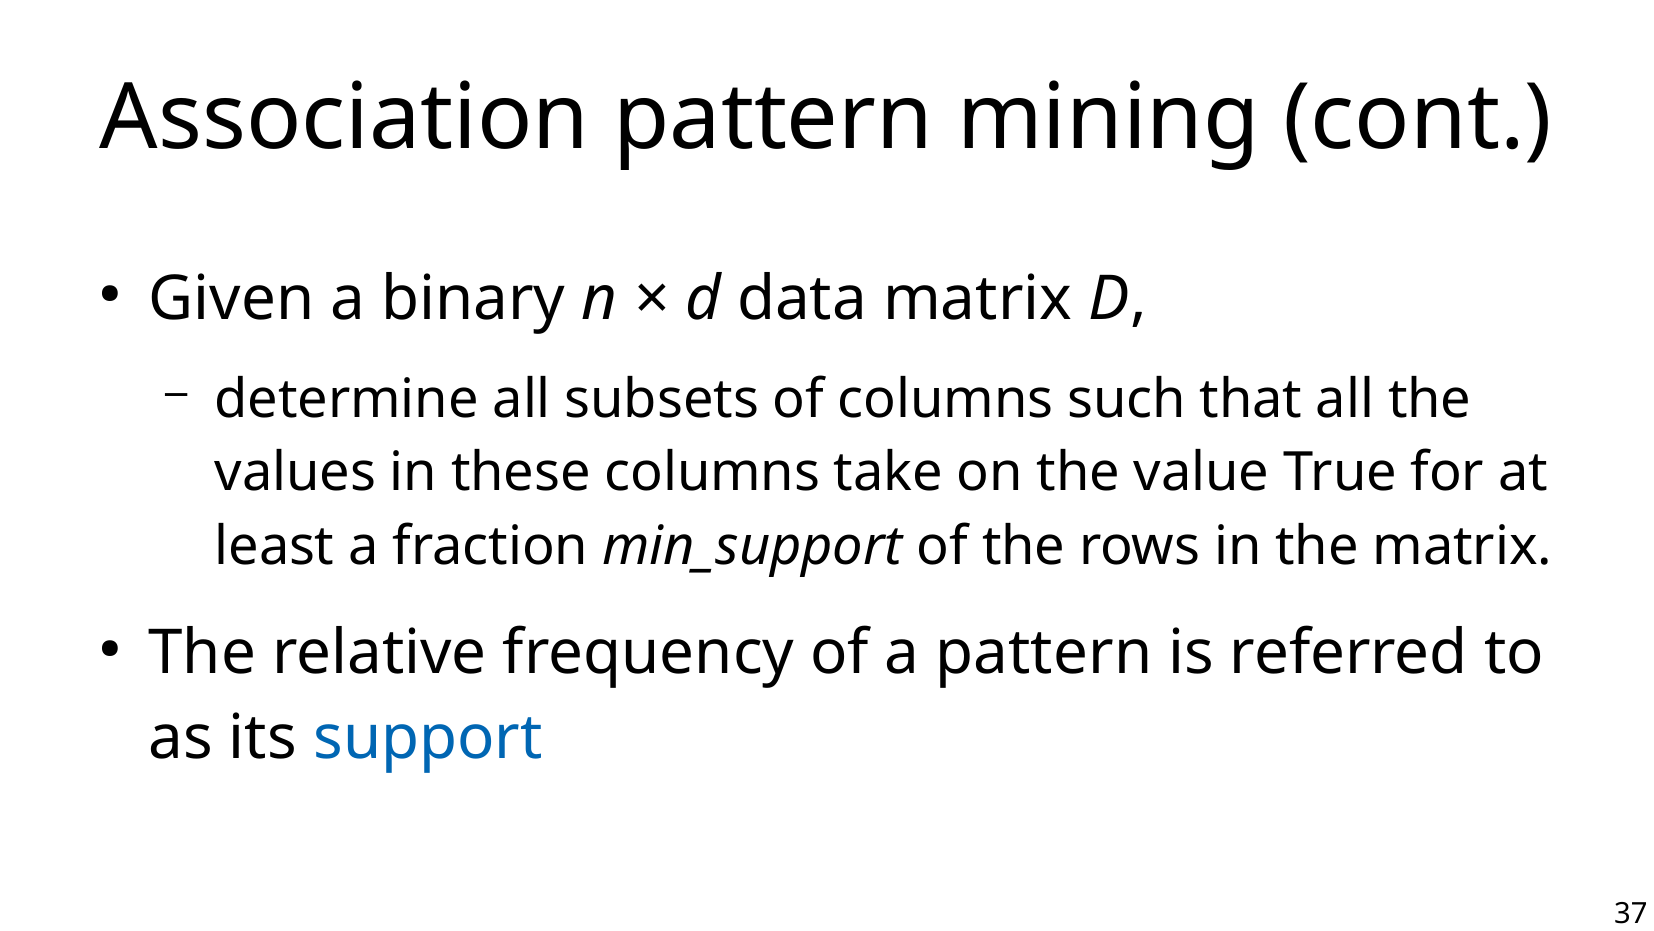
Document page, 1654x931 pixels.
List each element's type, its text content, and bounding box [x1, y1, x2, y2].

list Given a binary n × d data matrix D, determine all subsets of columns such that all the values in these columns take on the value True for at least a fraction min_support of the rows in the matrix. The relative frequency of a pattern is referred to as its support [82, 253, 1571, 793]
title Association pattern mining (cont.) [82, 1, 1571, 226]
